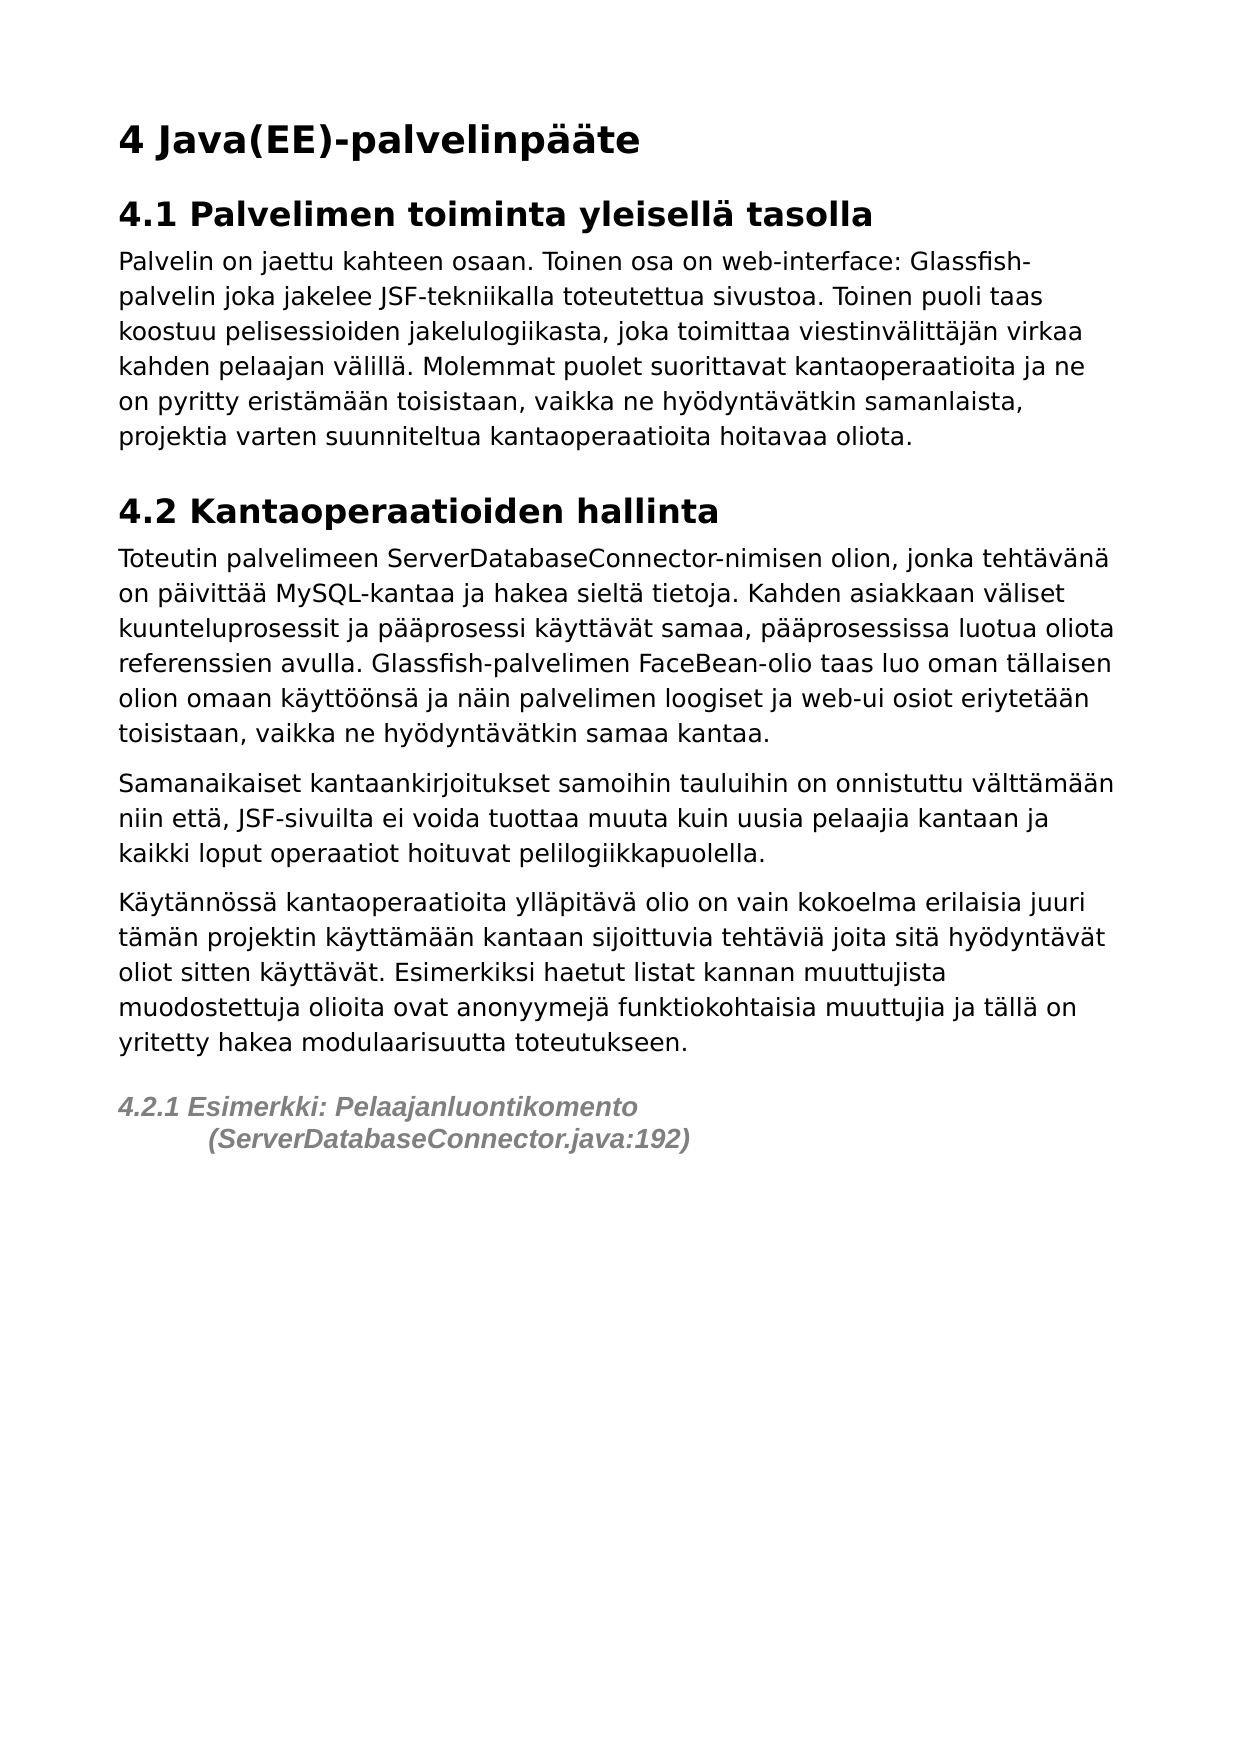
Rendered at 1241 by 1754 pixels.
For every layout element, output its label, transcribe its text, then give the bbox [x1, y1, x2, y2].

text Palvelin on jaettu kahteen osaan. Toinen osa on web-interface: Glassfish-palvelin joka jakelee JSF-tekniikalla toteutettua sivustoa. Toinen puoli taas koostuu pelisessioiden jakelulogiikasta, joka toimittaa viestinvälittäjän virkaa kahden pelaajan välillä. Molemmat puolet suorittavat kantaoperaatioita ja ne on pyritty eristämään toisistaan, vaikka ne hyödyntävätkin samanlaista, projektia varten suunniteltua kantaoperaatioita hoitavaa oliota. [118, 247, 1122, 451]
text Toteutin palvelimeen ServerDatabaseConnector-nimisen olion, jonka tehtävänä on päivittää MySQL-kantaa ja hakea sieltä tietoja. Kahden asiakkaan väliset kuunteluprosessit ja pääprosessi käyttävät samaa, pääprosessissa luotua oliota referenssien avulla. Glassfish-palvelimen FaceBean-olio taas luo oman tällaisen olion omaan käyttöönsä ja näin palvelimen loogiset ja web-ui osiot eriytetään toisistaan, vaikka ne hyödyntävätkin samaa kantaa. [118, 544, 1122, 748]
text Samanaikaiset kantaankirjoitukset samoihin tauluihin on onnistuttu välttämään niin että, JSF-sivuilta ei voida tuottaa muuta kuin uusia pelaajia kantaan ja kaikki loput operaatiot hoituvat pelilogiikkapuolella. [118, 769, 1122, 868]
text Käytännössä kantaoperaatioita ylläpitävä olio on vain kokoelma erilaisia juuri tämän projektin käyttämään kantaan sijoittuvia tehtäviä joita sitä hyödyntävät oliot sitten käyttävät. Esimerkiksi haetut listat kannan muuttujista muodostettuja olioita ovat anonyymejä funktiokohtaisia muuttujia ja tällä on yritetty hakea modulaarisuutta toteutukseen. [118, 888, 1122, 1057]
subtitle 4.1 Palvelimen toiminta yleisellä tasolla [118, 196, 1122, 235]
subtitle 4 Java(EE)-palvelinpääte [118, 118, 1122, 162]
subtitle 4.2.1 Esimerkki: Pelaajanluontikomento (ServerDatabaseConnector.java:192) [118, 1090, 1122, 1154]
subtitle 4.2 Kantaoperaatioiden hallinta [118, 493, 1122, 532]
